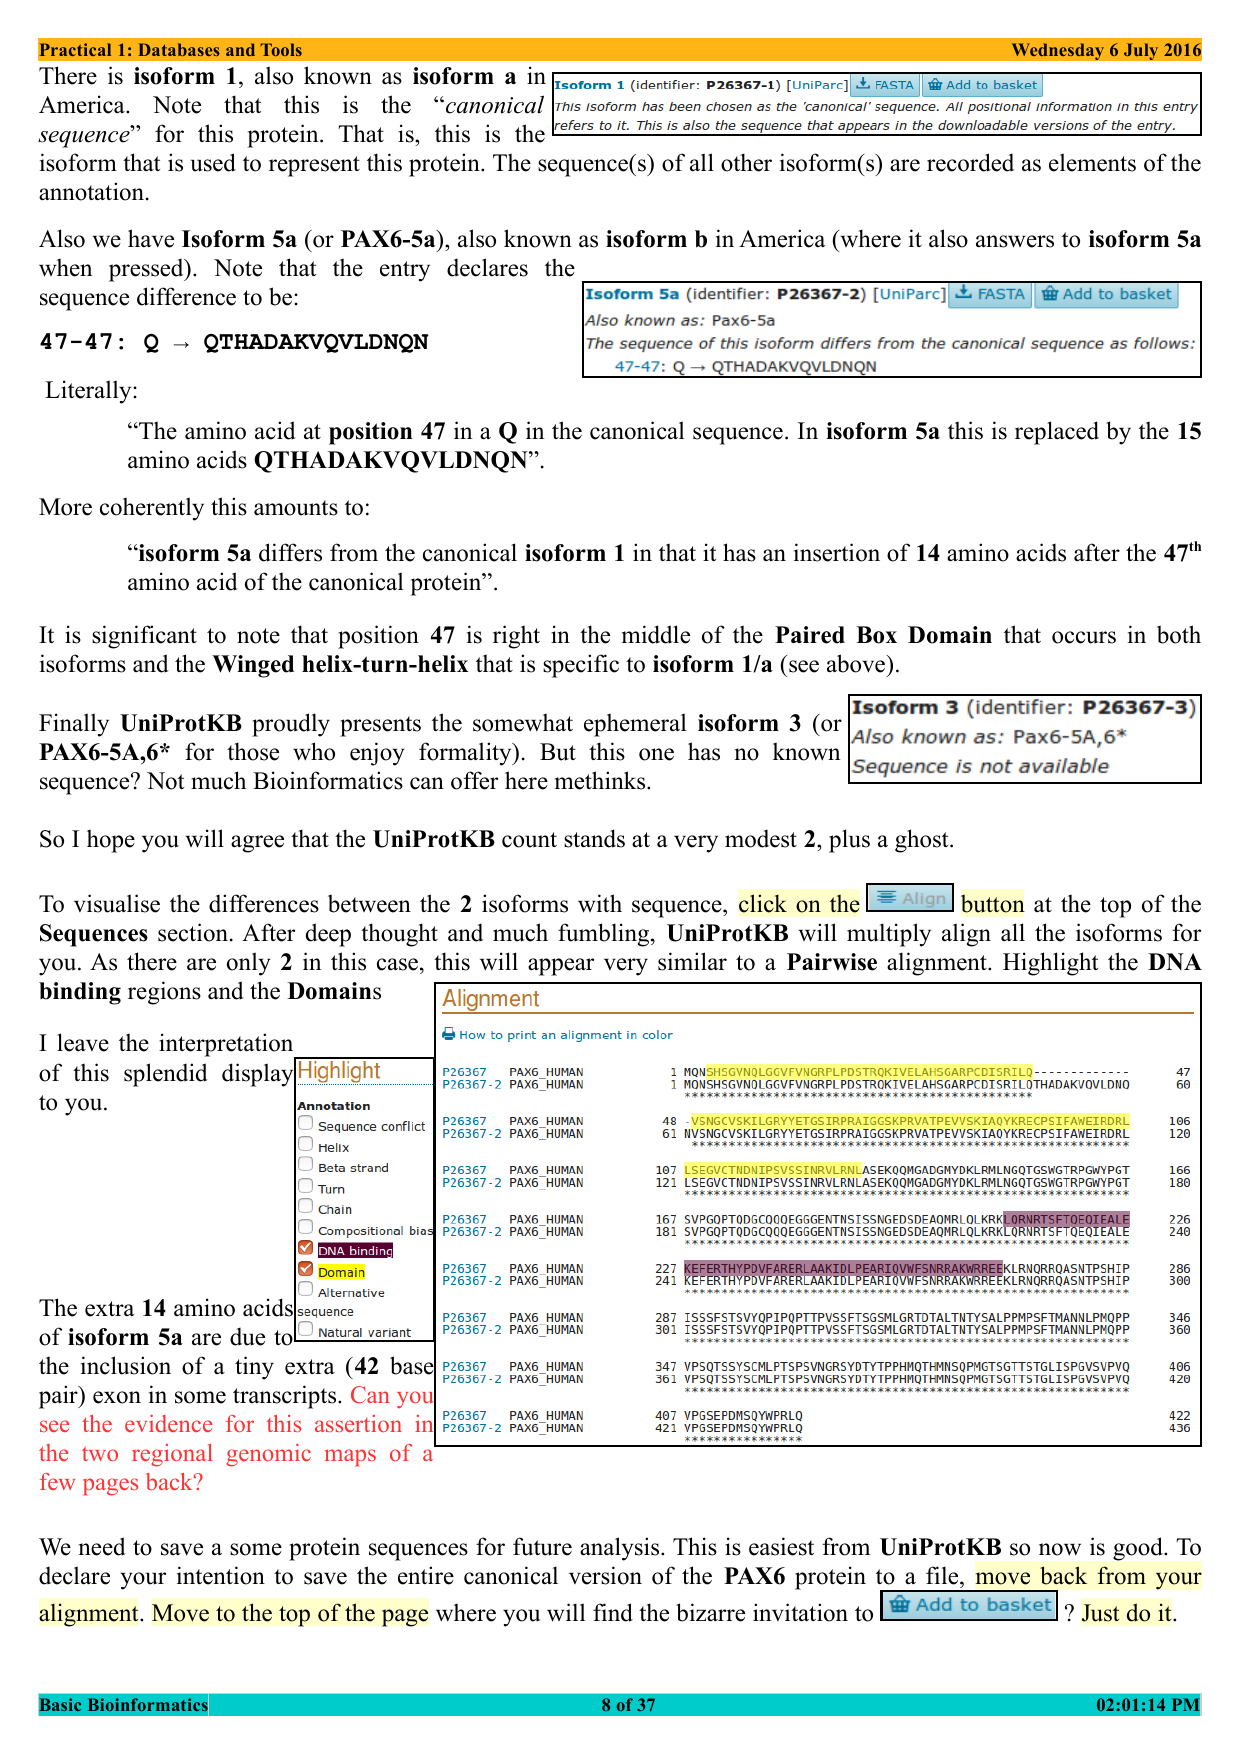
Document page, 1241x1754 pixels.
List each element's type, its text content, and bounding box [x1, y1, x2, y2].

picture [554, 74, 1200, 134]
picture [439, 987, 1197, 1443]
text 47-47: Q → QTHADAKVQVLDNQN [38, 328, 582, 357]
text It is significant to note that position 47 is right in the middle of the Paired Box Domain that occurs in both isoforms and the Winged helix-turn-helix that is specific to isoform 1/a (see above). [38, 620, 1202, 678]
text “isoform 5a differs from the canonical isoform 1 in that it has an insertion of 14 amino acids after the 47th amino acid of the canonical protein”. [127, 538, 1202, 596]
picture [850, 696, 1200, 782]
text There is isoform 1, also known as isoform a in America. Note that this is the “canonical sequence” for this protein. That is, this is the isoform that is used to represent this protein. The sequence(s) of all other isoform(s) are recorded as elements of the annotation. [38, 61, 1202, 206]
text “The amino acid at position 47 in a Q in the canonical sequence. In isoform 5a this is replaced by the 15 amino acids QTHADAKVQVLDNQN”. [127, 416, 1202, 474]
picture [584, 283, 1200, 376]
text Also we have Isoform 5a (or PAX6-5a), also known as isoform b in America (where it also answers to isoform 5a when pressed). Note that the entry declares the sequence difference to be: [38, 223, 1202, 311]
picture [296, 1059, 433, 1340]
text To visualise the differences between the 2 isoforms with sequence, click on thebutton at the top of the Sequences section. After deep thought and much fumbling, UniProtKB will multiply align all the isoforms for you. As there are only 2 in this case, this will appear very similar to a Pairwise alignment. Highlight the DNA binding regions and the Domains [38, 883, 1202, 1005]
text Literally: [38, 375, 1202, 404]
text We need to save a some protein sequences for future analysis. This is easiest from UniProtKB so now is good. To declare your intention to save the entire canonical version of the PAX6 protein to a file, move back from your alignment. Move to the top of the page where you will find the bizarre invitation to? Just do it. [38, 1532, 1202, 1626]
text More coherently this amounts to: [38, 491, 1202, 520]
text The extra 14 amino acids of isoform 5a are due to the inclusion of a tiny extra (42 base pair) exon in some transcripts. Can you see the evidence for this assertion in the two regional genomic maps of a few pages back? [38, 1293, 1202, 1496]
text I leave the interpretation of this splendid display to you. [38, 1028, 434, 1116]
picture [868, 885, 952, 910]
text So I hope you will agree that the UniProtKB count stands at a very modest 2, plus a ghost. [38, 824, 1202, 853]
text [436, 984, 1200, 1445]
text Finally UniProtKB proudly presents the somewhat ephemeral isoform 3 (or PAX6-5A,6* for those who enjoy formality). But this one has no known sequence? Not much Bioinformatics can offer here methinks. [38, 695, 1202, 795]
picture [883, 1592, 1056, 1619]
